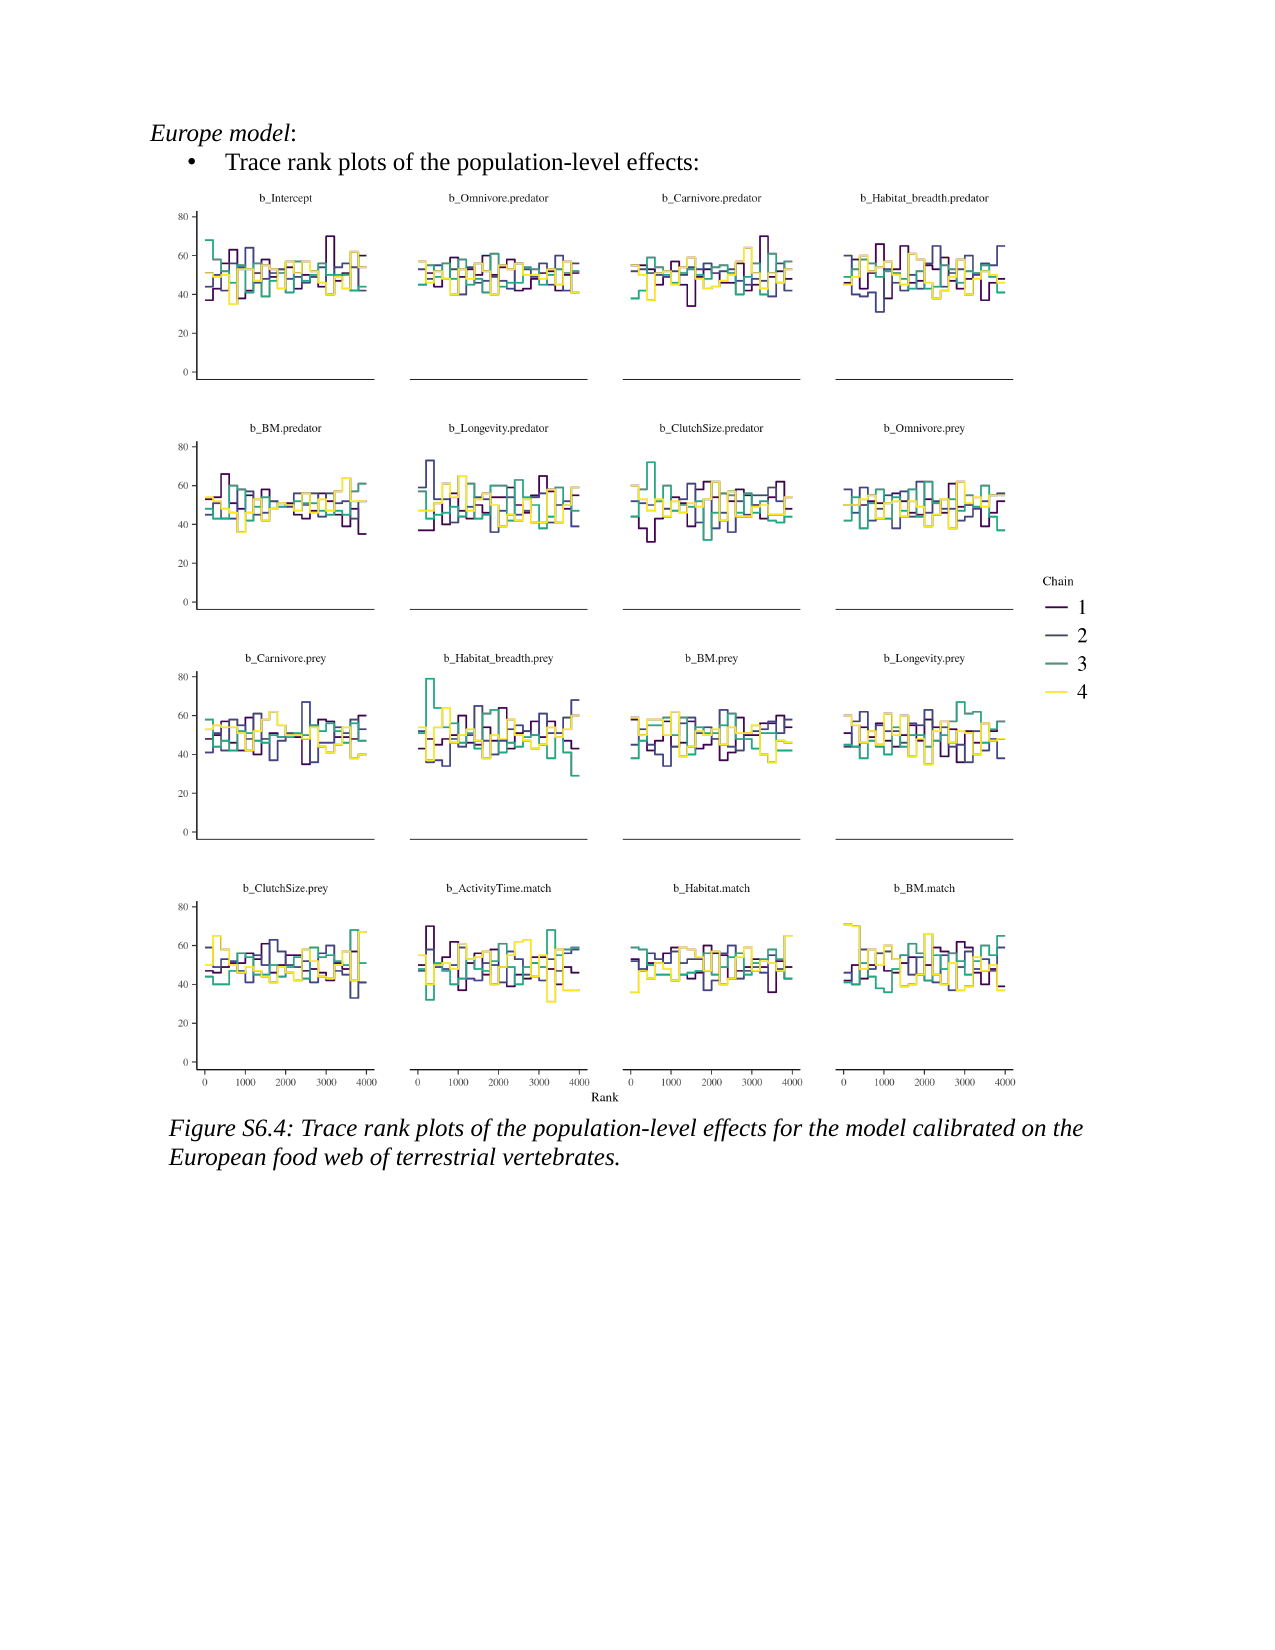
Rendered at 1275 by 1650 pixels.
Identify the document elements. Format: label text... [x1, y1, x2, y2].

list Trace rank plots of the population-level effects: [187, 147, 1125, 176]
picture [168, 175, 1107, 1114]
text Europe model: [150, 118, 1125, 147]
list Figure S6.4: Trace rank plots of the population-level effects for the model calibrated on the European food web of terrestrial vertebrates. [169, 1114, 1106, 1171]
